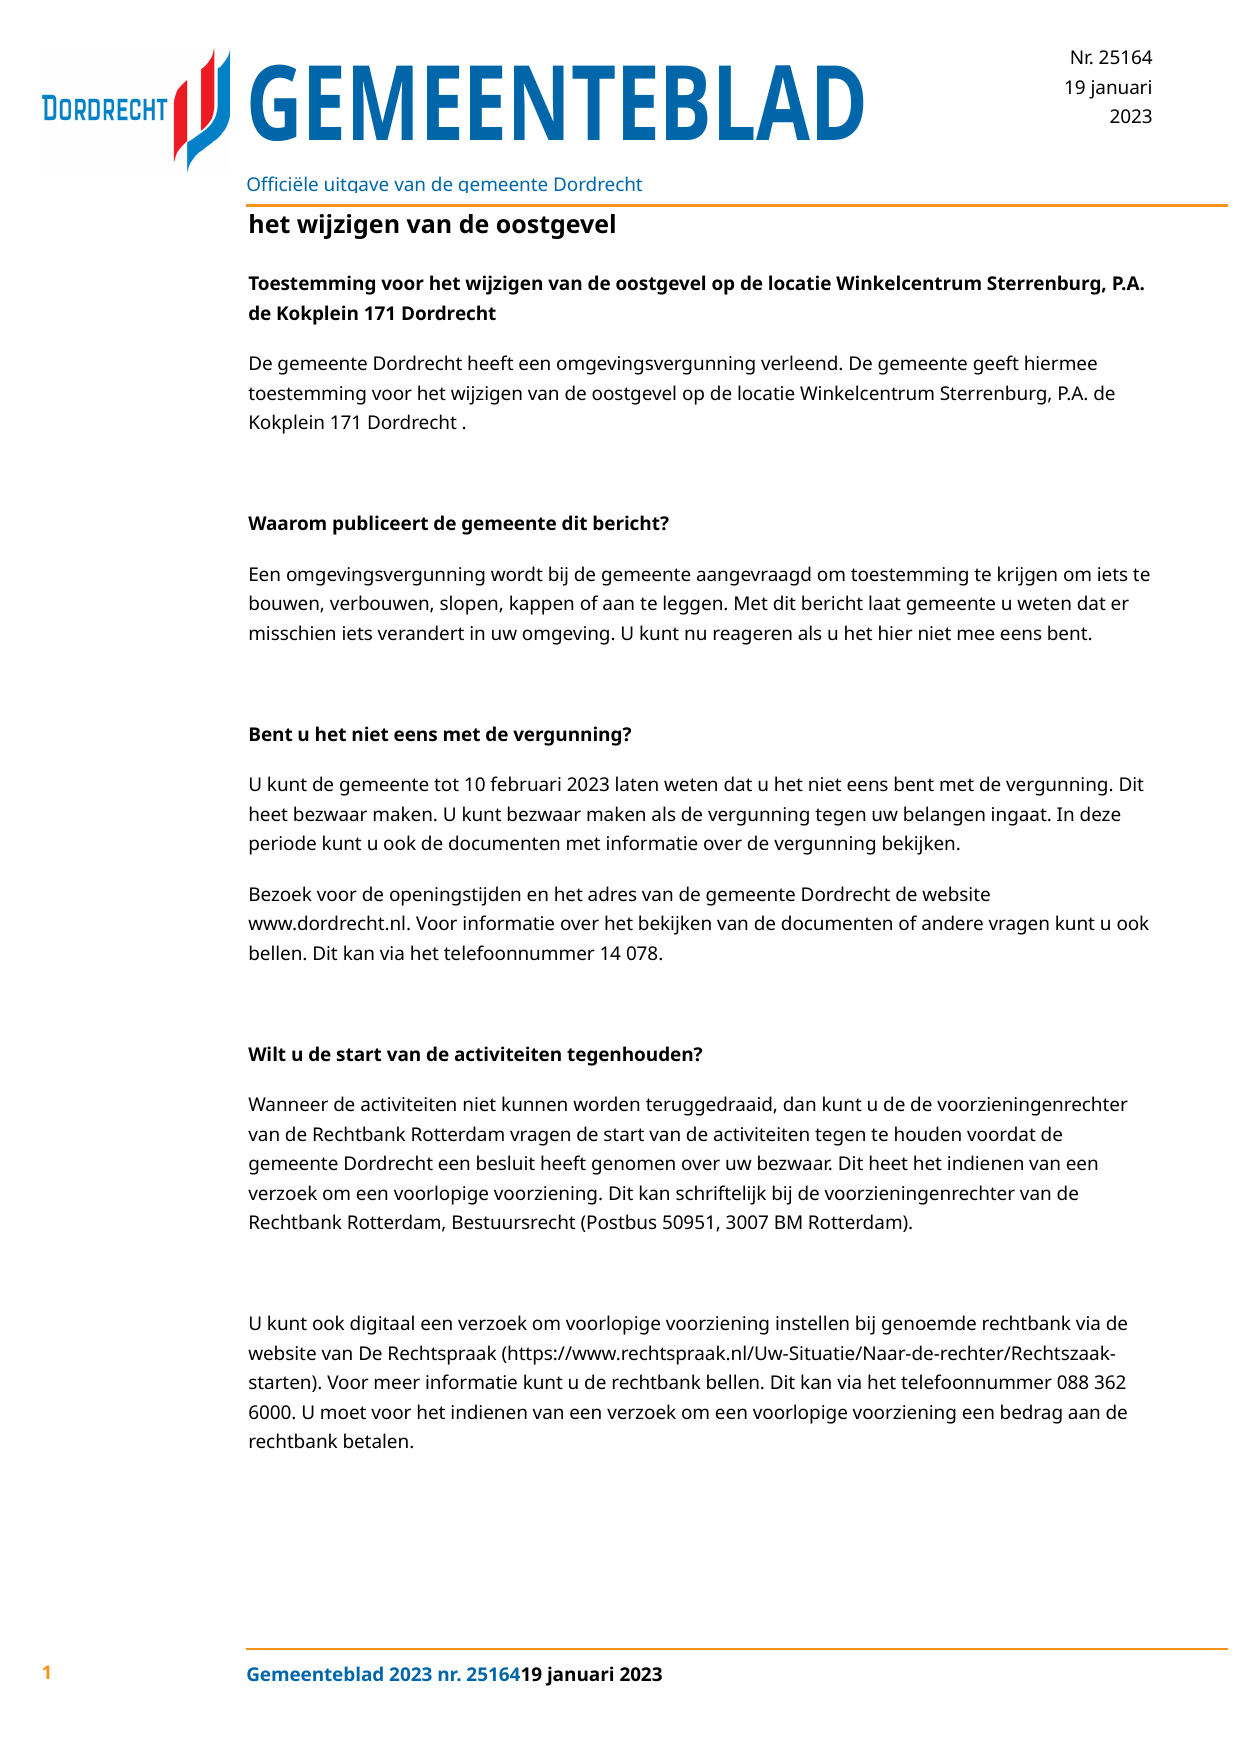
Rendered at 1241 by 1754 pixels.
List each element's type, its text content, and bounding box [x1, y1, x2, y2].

text Wilt u de start van de activiteiten tegenhouden? [248, 1041, 1152, 1066]
text Bezoek voor de openingstijden en het adres van de gemeente Dordrecht de website www.dordrecht.nl. Voor informatie over het bekijken van de documenten of andere vragen kunt u ook bellen. Dit kan via het telefoonnummer 14 078. [248, 881, 1152, 966]
text Bent u het niet eens met de vergunning? [248, 721, 1152, 746]
text Toestemming voor het wijzigen van de oostgevel op de locatie Winkelcentrum Sterrenburg, P.A. de Kokplein 171 Dordrecht [248, 270, 1152, 326]
picture [41, 47, 231, 172]
text De gemeente Dordrecht heeft een omgevingsvergunning verleend. De gemeente geeft hiermee toestemming voor het wijzigen van de oostgevel op de locatie Winkelcentrum Sterrenburg, P.A. de Kokplein 171 Dordrecht . [248, 350, 1152, 435]
text het wijzigen van de oostgevel [248, 207, 1152, 241]
text U kunt de gemeente tot 10 februari 2023 laten weten dat u het niet eens bent met de vergunning. Dit heet bezwaar maken. U kunt bezwaar maken als de vergunning tegen uw belangen ingaat. In deze periode kunt u ook de documenten met informatie over de vergunning bekijken. [248, 771, 1152, 856]
text Wanneer de activiteiten niet kunnen worden teruggedraaid, dan kunt u de de voorzieningenrechter van de Rechtbank Rotterdam vragen de start van de activiteiten tegen te houden voordat de gemeente Dordrecht een besluit heeft genomen over uw bezwaar. Dit heet het indienen van een verzoek om een voorlopige voorziening. Dit kan schriftelijk bij de voorzieningenrechter van de Rechtbank Rotterdam, Bestuursrecht (Postbus 50951, 3007 BM Rotterdam). [248, 1091, 1152, 1235]
text Een omgevingsvergunning wordt bij de gemeente aangevraagd om toestemming te krijgen om iets te bouwen, verbouwen, slopen, kappen of aan te leggen. Met dit bericht laat gemeente u weten dat er misschien iets verandert in uw omgeving. U kunt nu reageren als u het hier niet mee eens bent. [248, 561, 1152, 646]
text Waarom publiceert de gemeente dit bericht? [248, 510, 1152, 536]
text U kunt ook digitaal een verzoek om voorlopige voorziening instellen bij genoemde rechtbank via de website van De Rechtspraak (https://www.rechtspraak.nl/Uw-Situatie/Naar-de-rechter/Rechtszaak-starten). Voor meer informatie kunt u de rechtbank bellen. Dit kan via het telefoonnummer 088 362 6000. U moet voor het indienen van een verzoek om een voorlopige voorziening een bedrag aan de rechtbank betalen. [248, 1310, 1152, 1454]
